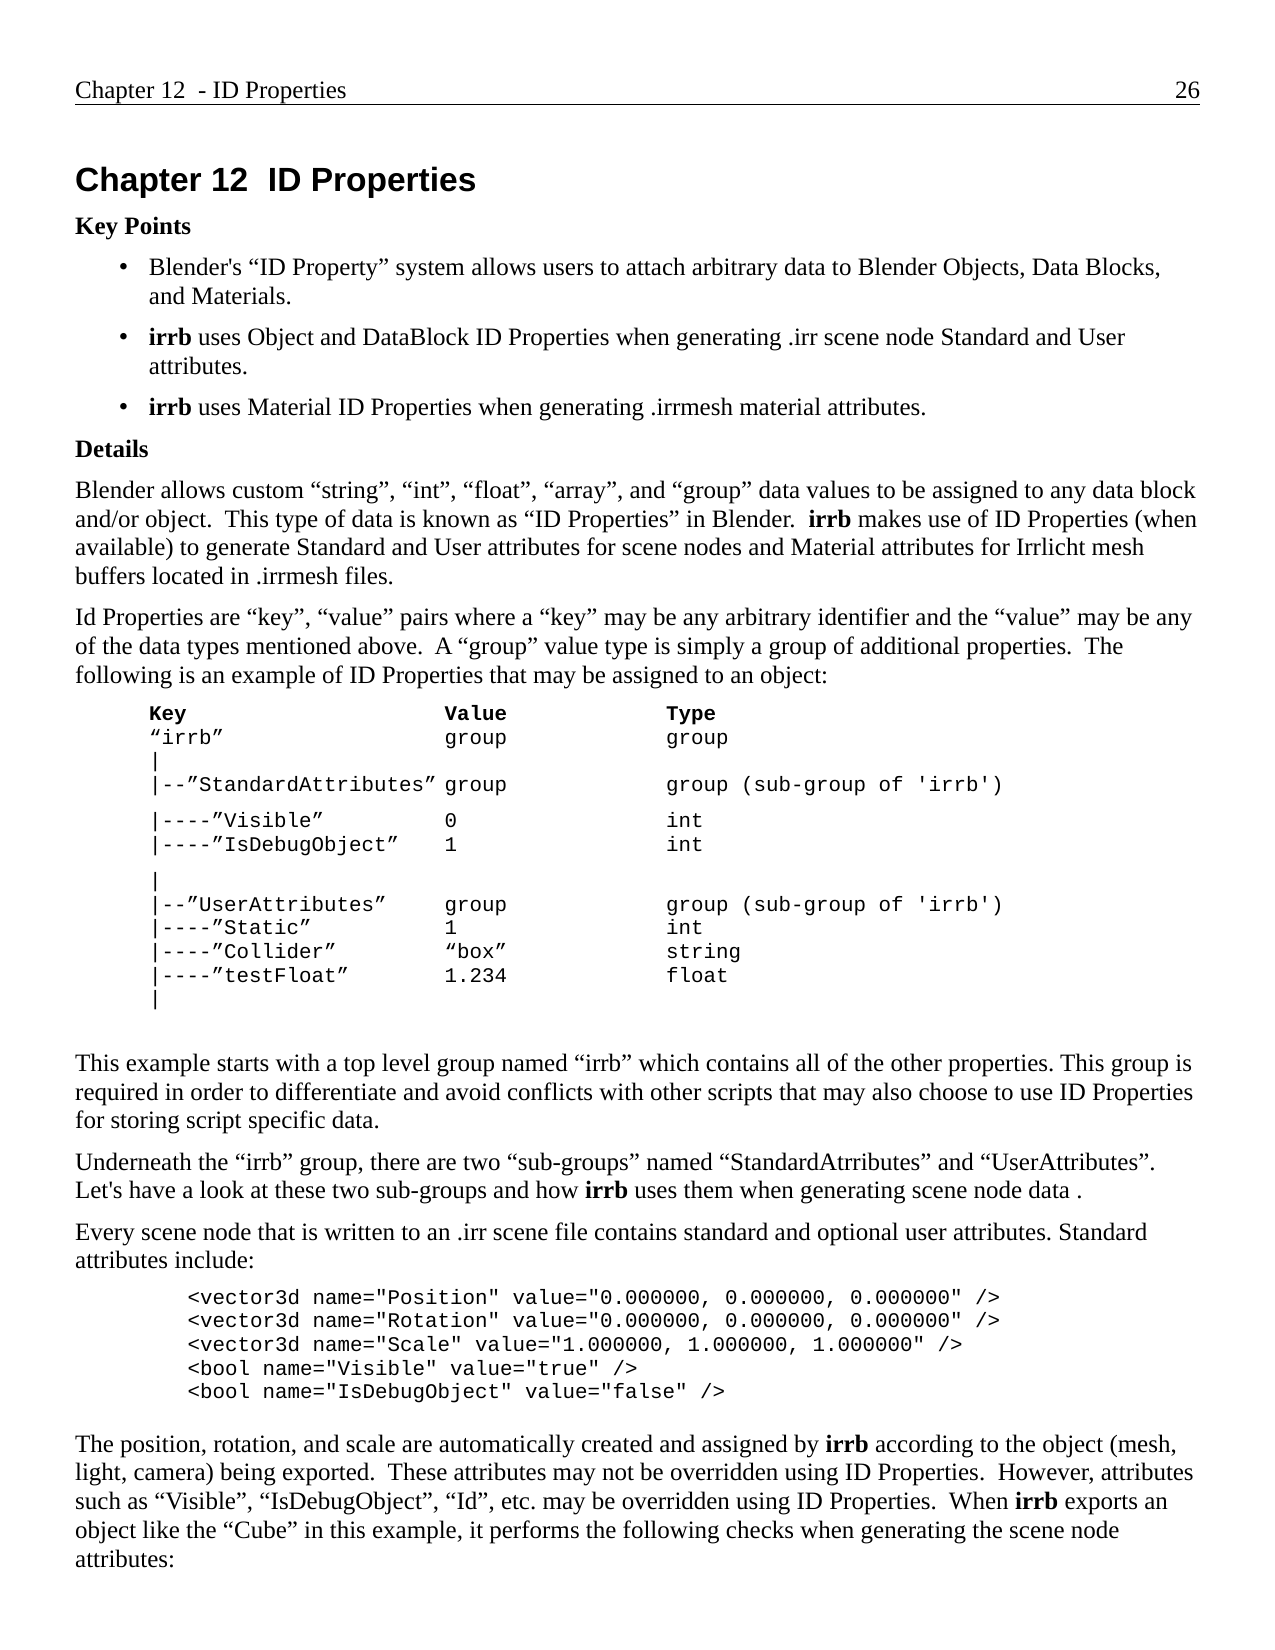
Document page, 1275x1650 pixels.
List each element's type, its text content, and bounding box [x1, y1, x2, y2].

text <bool name="Visible" value="true" /> [75, 1358, 1200, 1381]
text | |--”UserAttributes” group group (sub-group of 'irrb') |----”Static” 1 int |----”Collider” “box” string |----”testFloat” 1.234 float | [75, 870, 1200, 1012]
text Details [75, 434, 1200, 462]
list irrb uses Material ID Properties when generating .irrmesh material attributes. [119, 392, 1200, 421]
text The position, rotation, and scale are automatically created and assigned by irrb according to the object (mesh, light, camera) being exported. These attributes may not be overridden using ID Properties. However, attributes such as “Visible”, “IsDebugObject”, “Id”, etc. may be overridden using ID Properties. When irrb exports an object like the “Cube” in this example, it performs the following checks when generating the scene node attributes: [75, 1429, 1200, 1572]
text <vector3d name="Position" value="0.000000, 0.000000, 0.000000" /> [75, 1287, 1200, 1311]
text Blender allows custom “string”, “int”, “float”, “array”, and “group” data values to be assigned to any data block and/or object. This type of data is known as “ID Properties” in Blender. irrb makes use of ID Properties (when available) to generate Standard and User attributes for scene nodes and Material attributes for Irrlicht mesh buffers located in .irrmesh files. [75, 475, 1200, 590]
text |----”Visible” 0 int |----”IsDebugObject” 1 int [75, 810, 1200, 858]
list irrb uses Object and DataBlock ID Properties when generating .irr scene node Standard and User attributes. [119, 322, 1200, 380]
text Key Value Type “irrb” group group | |--”StandardAttributes” group group (sub-group of 'irrb') [75, 701, 1200, 798]
text <vector3d name="Scale" value="1.000000, 1.000000, 1.000000" /> [75, 1334, 1200, 1358]
list Blender's “ID Property” system allows users to attach arbitrary data to Blender Objects, Data Blocks, and Materials. [119, 252, 1200, 310]
subtitle ID Properties [75, 160, 1200, 199]
text <bool name="IsDebugObject" value="false" /> [75, 1381, 1200, 1405]
text Id Properties are “key”, “value” pairs where a “key” may be any arbitrary identifier and the “value” may be any of the data types mentioned above. A “group” value type is simply a group of additional properties. The following is an example of ID Properties that may be assigned to an object: [75, 602, 1200, 689]
text Every scene node that is written to an .irr scene file contains standard and optional user attributes. Standard attributes include: [75, 1217, 1200, 1274]
text Key Points [75, 211, 1200, 240]
text <vector3d name="Rotation" value="0.000000, 0.000000, 0.000000" /> [75, 1311, 1200, 1334]
text Underneath the “irrb” group, there are two “sub-groups” named “StandardAtrributes” and “UserAttributes”. Let's have a look at these two sub-groups and how irrb uses them when generating scene node data . [75, 1147, 1200, 1204]
text This example starts with a top level group named “irrb” which contains all of the other properties. This group is required in order to differentiate and avoid conflicts with other scripts that may also choose to use ID Properties for storing script specific data. [75, 1024, 1200, 1134]
